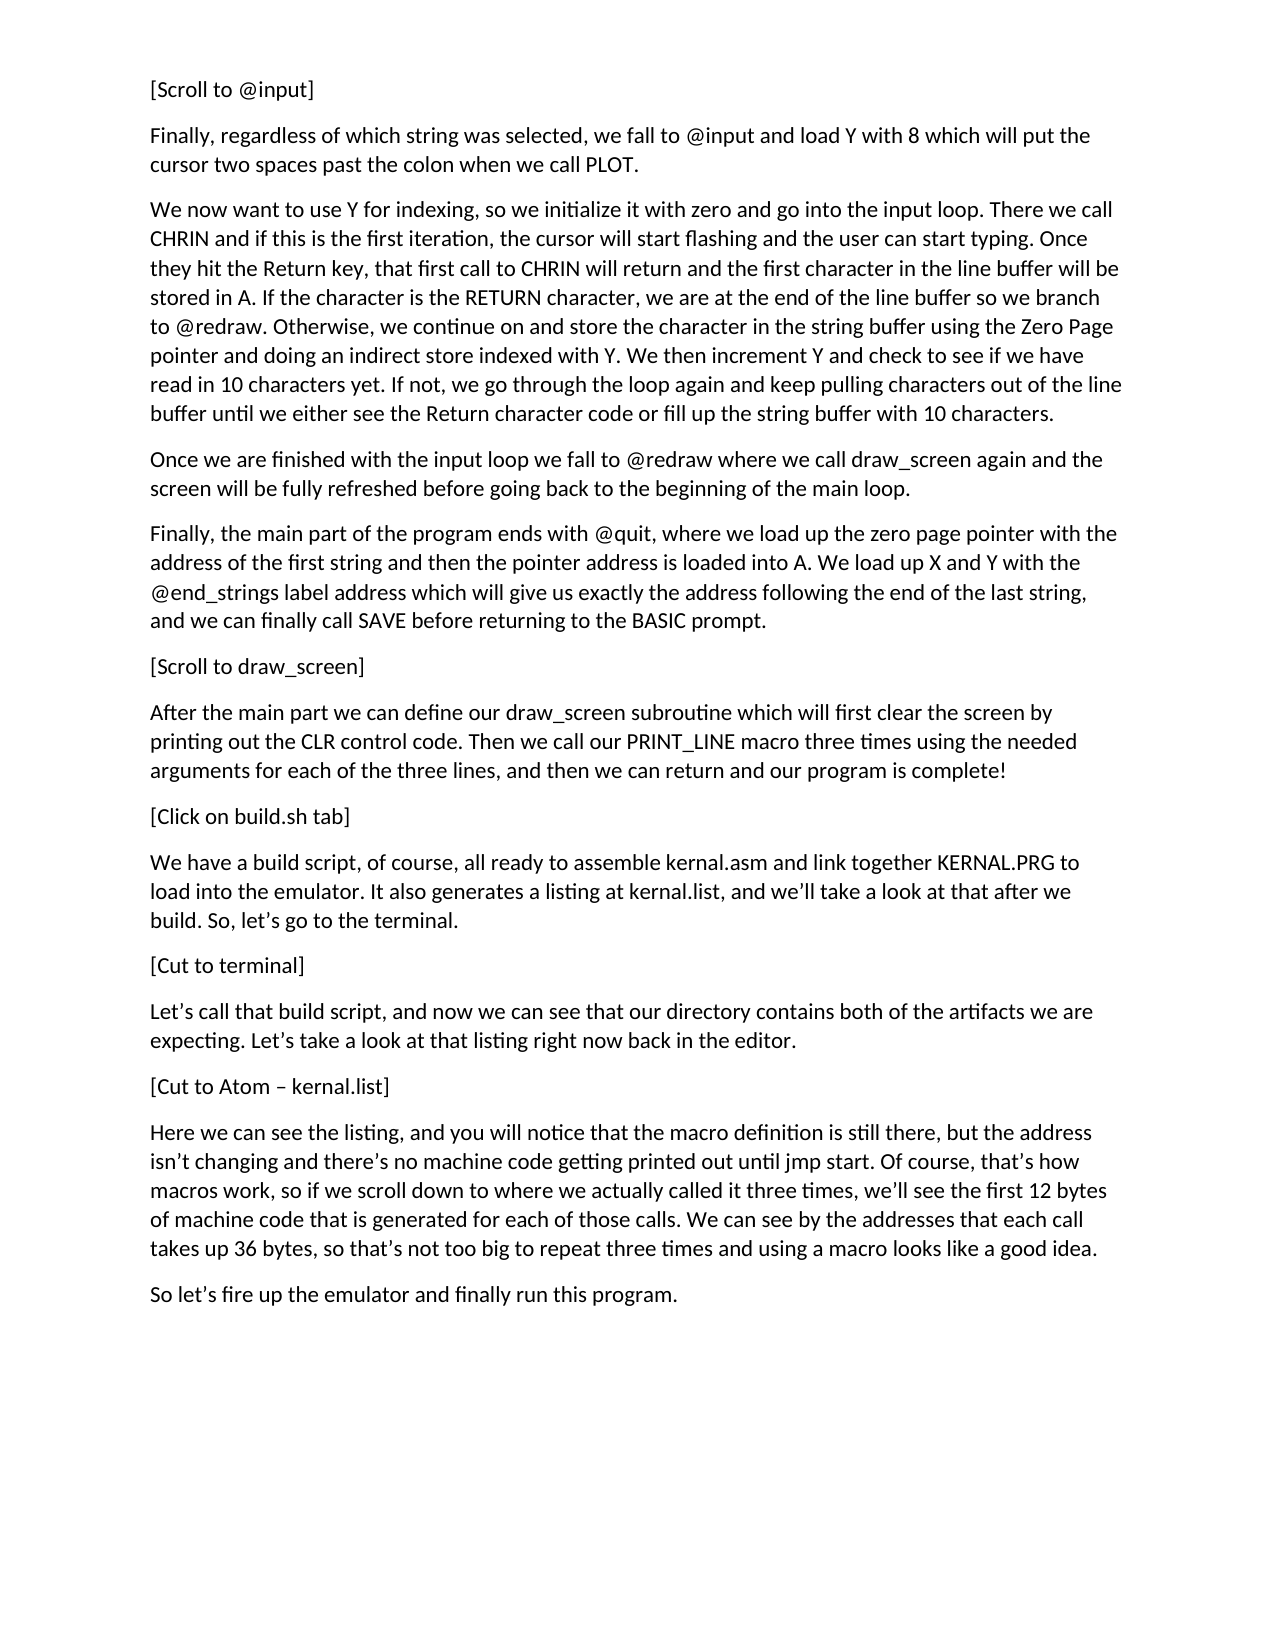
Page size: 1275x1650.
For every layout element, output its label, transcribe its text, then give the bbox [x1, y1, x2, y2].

text Let’s call that build script, and now we can see that our directory contains both of the artifacts we are expecting. Let’s take a look at that listing right now back in the editor. [150, 997, 1125, 1054]
text [Scroll to @input] [150, 75, 1125, 103]
text [Cut to Atom – kernal.list] [150, 1072, 1125, 1100]
text [Click on build.sh tab] [150, 802, 1125, 830]
text After the main part we can define our draw_screen subroutine which will first clear the screen by printing out the CLR control code. Then we call our PRINT_LINE macro three times using the needed arguments for each of the three lines, and then we can return and our program is complete! [150, 698, 1125, 784]
text Once we are finished with the input loop we fall to @redraw where we call draw_screen again and the screen will be fully refreshed before going back to the beginning of the main loop. [150, 445, 1125, 502]
text Finally, the main part of the program ends with @quit, where we load up the zero page pointer with the address of the first string and then the pointer address is loaded into A. We load up X and Y with the @end_strings label address which will give us exactly the address following the end of the last string, and we can finally call SAVE before returning to the BASIC prompt. [150, 519, 1125, 635]
text We now want to use Y for indexing, so we initialize it with zero and go into the input loop. There we call CHRIN and if this is the first iteration, the cursor will start flashing and the user can start typing. Once they hit the Return key, that first call to CHRIN will return and the first character in the line buffer will be stored in A. If the character is the RETURN character, we are at the end of the line buffer so we branch to @redraw. Otherwise, we continue on and store the character in the string buffer using the Zero Page pointer and doing an indirect store indexed with Y. We then increment Y and check to see if we have read in 10 characters yet. If not, we go through the loop again and keep pulling characters out of the line buffer until we either see the Return character code or fill up the string buffer with 10 characters. [150, 196, 1125, 427]
text Here we can see the listing, and you will notice that the macro definition is still there, but the address isn’t changing and there’s no machine code getting printed out until jmp start. Of course, that’s how macros work, so if we scroll down to where we actually called it three times, we’ll see the first 12 bytes of machine code that is generated for each of those calls. We can see by the addresses that each call takes up 36 bytes, so that’s not too big to repeat three times and using a macro looks like a good idea. [150, 1118, 1125, 1262]
text [Scroll to draw_screen] [150, 652, 1125, 680]
text Finally, regardless of which string was selected, we fall to @input and load Y with 8 which will put the cursor two spaces past the colon when we call PLOT. [150, 121, 1125, 178]
text We have a build script, of course, all ready to assemble kernal.asm and link together KERNAL.PRG to load into the emulator. It also generates a listing at kernal.list, and we’ll take a look at that after we build. So, let’s go to the terminal. [150, 848, 1125, 934]
text So let’s fire up the emulator and finally run this program. [150, 1280, 1125, 1308]
text [Cut to terminal] [150, 952, 1125, 979]
